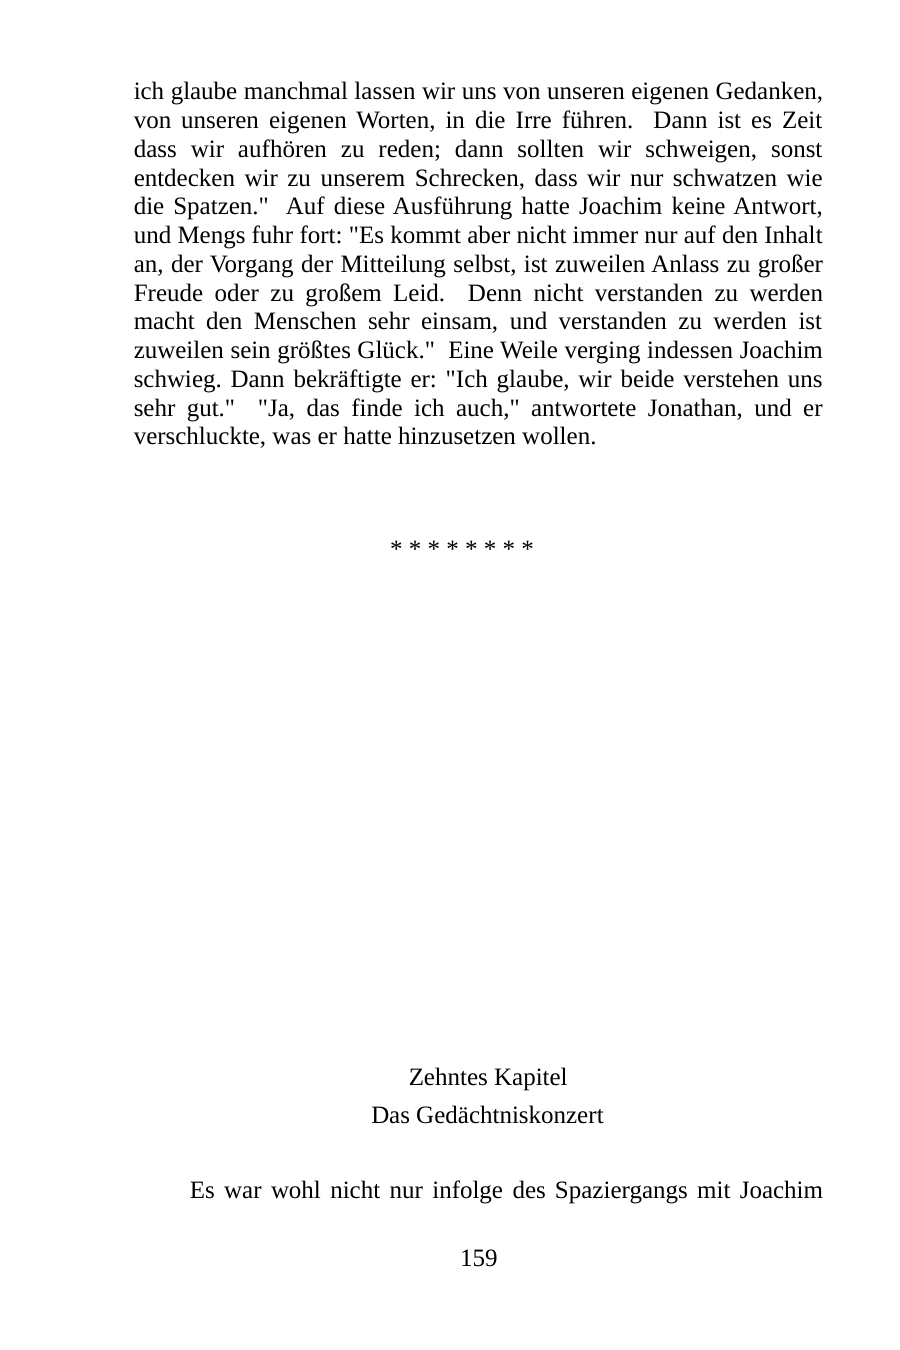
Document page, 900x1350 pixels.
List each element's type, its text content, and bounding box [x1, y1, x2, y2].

text ich glaube manchmal lassen wir uns von unseren eigenen Gedanken, von unseren eigenen Worten, in die Irre führen. Dann ist es Zeit dass wir aufhören zu reden; dann sollten wir schweigen, sonst entdecken wir zu unserem Schrecken, dass wir nur schwatzen wie die Spatzen." Auf diese Ausführung hatte Joachim keine Antwort, und Mengs fuhr fort: "Es kommt aber nicht immer nur auf den Inhalt an, der Vorgang der Mitteilung selbst, ist zuweilen Anlass zu großer Freude oder zu großem Leid. Denn nicht verstanden zu werden macht den Menschen sehr einsam, und verstanden zu werden ist zuweilen sein größtes Glück." Eine Weile verging indessen Joachim schwieg. Dann bekräftigte er: "Ich glaube, wir beide verstehen uns sehr gut." "Ja, das finde ich auch," antwortete Jonathan, und er verschluckte, was er hatte hinzusetzen wollen. [133, 76, 823, 450]
text Zehntes Kapitel [133, 1062, 823, 1091]
text Es war wohl nicht nur infolge des Spaziergangs mit Joachim [133, 1176, 823, 1204]
text Das Gedächtniskonzert [133, 1100, 823, 1129]
text * * * * * * * * [133, 534, 823, 563]
